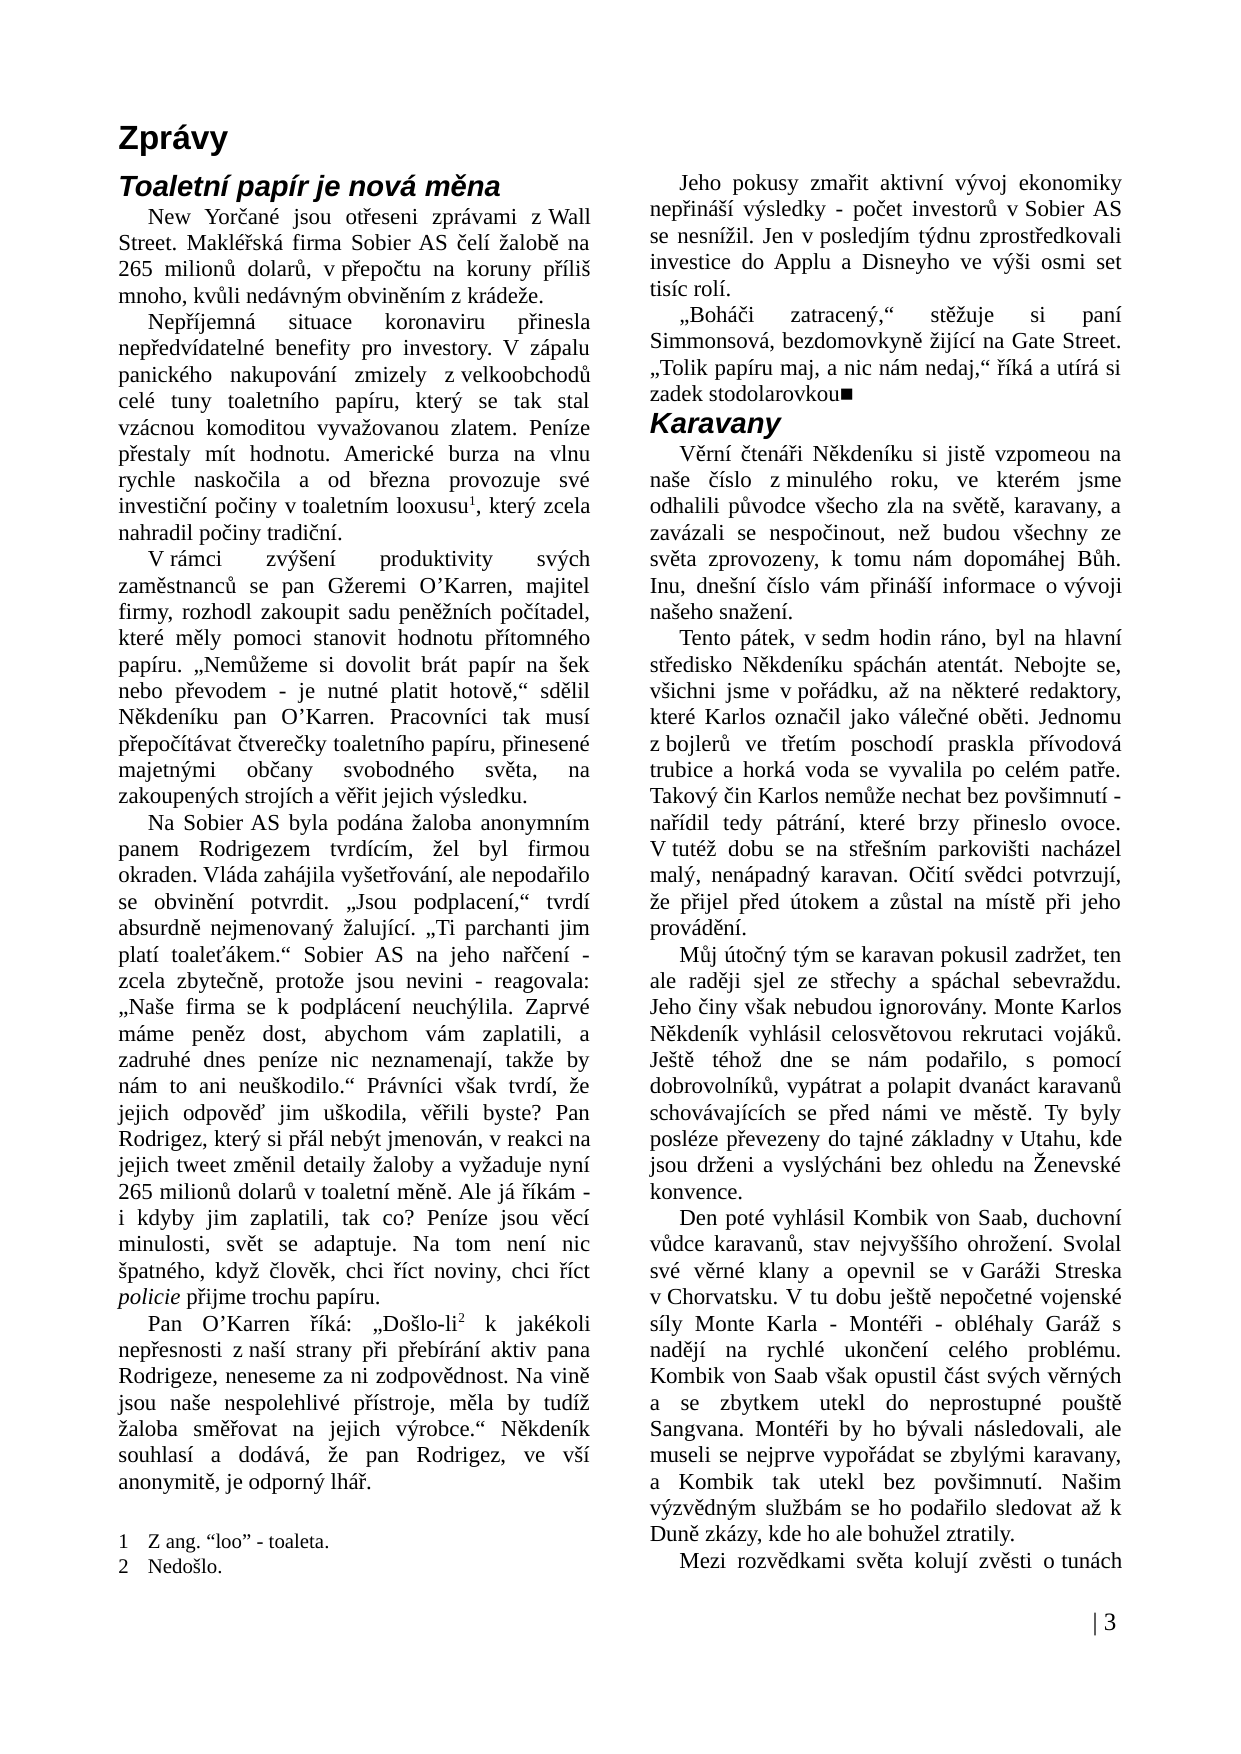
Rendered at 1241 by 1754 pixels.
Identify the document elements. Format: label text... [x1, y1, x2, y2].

subtitle Toaletní papír je nová měna [118, 169, 591, 203]
text Nedošlo. [118, 1553, 591, 1578]
text Nepříjemná situace koronaviru přinesla nepředvídatelné benefity pro investory. V zápalu panického nakupování zmizely z velkoobchodů celé tuny toaletního papíru, který se tak stal vzácnou komoditou vyvažovanou zlatem. Peníze přestaly mít hodnotu. Americké burza na vlnu rychle naskočila a od března provozuje své investiční počiny v toaletním looxusu, který zcela nahradil počiny tradiční. [118, 308, 591, 545]
text Tento pátek, v sedm hodin ráno, byl na hlavní středisko Někdeníku spáchán atentát. Nebojte se, všichni jsme v pořádku, až na některé redaktory, které Karlos označil jako válečné oběti. Jednomu z bojlerů ve třetím poschodí praskla přívodová trubice a horká voda se vyvalila po celém patře. Takový čin Karlos nemůže nechat bez povšimnutí - nařídil tedy pátrání, které brzy přineslo ovoce. V tutéž dobu se na střešním parkovišti nacházel malý, nenápadný karavan. Očití svědci potvrzují, že přijel před útokem a zůstal na místě při jeho provádění. [649, 624, 1122, 941]
subtitle Zprávy [118, 118, 1122, 157]
subtitle Karavany [649, 406, 1122, 440]
text Jeho pokusy zmařit aktivní vývoj ekonomiky nepřináší výsledky - počet investorů v Sobier AS se nesnížil. Jen v posledjím týdnu zprostředkovali investice do Applu a Disneyho ve výši osmi set tisíc rolí. [649, 169, 1122, 301]
text New Yorčané jsou otřeseni zprávami z Wall Street. Makléřská firma Sobier AS čelí žalobě na 265 milionů dolarů, v přepočtu na koruny příliš mnoho, kvůli nedávným obviněním z krádeže. [118, 203, 591, 308]
text „Boháči zatracený,“ stěžuje si paní Simmonsová, bezdomovkyně žijící na Gate Street. „Tolik papíru maj, a nic nám nedaj,“ říká a utírá si zadek stodolarovkou■ [649, 301, 1122, 406]
text Věrní čtenáři Někdeníku si jistě vzpomeou na naše číslo z minulého roku, ve kterém jsme odhalili původce všecho zla na světě, karavany, a zavázali se nespočinout, než budou všechny ze světa zprovozeny, k tomu nám dopomáhej Bůh. Inu, dnešní číslo vám přináší informace o vývoji našeho snažení. [649, 440, 1122, 624]
text Mezi rozvědkami světa kolují zvěsti o tunách [649, 1547, 1122, 1573]
text Pan O’Karren říká: „Došlo-li k jakékoli nepřesnosti z naší strany při přebírání aktiv pana Rodrigeze, neneseme za ni zodpovědnost. Na vině jsou naše nespolehlivé přístroje, měla by tudíž žaloba směřovat na jejich výrobce.“ Někdeník souhlasí a dodává, že pan Rodrigez, ve vší anonymitě, je odporný lhář. [118, 1309, 591, 1494]
text Na Sobier AS byla podána žaloba anonymním panem Rodrigezem tvrdícím, žel byl firmou okraden. Vláda zahájila vyšetřování, ale nepodařilo se obvinění potvrdit. „Jsou podplacení,“ tvrdí absurdně nejmenovaný žalující. „Ti parchanti jim platí toaleťákem.“ Sobier AS na jeho nařčení - zcela zbytečně, protože jsou nevini - reagovala: „Naše firma se k podplácení neuchýlila. Zaprvé máme peněz dost, abychom vám zaplatili, a zadruhé dnes peníze nic neznamenají, takže by nám to ani neuškodilo.“ Právníci však tvrdí, že jejich odpověď jim uškodila, věřili byste? Pan Rodrigez, který si přál nebýt jmenován, v reakci na jejich tweet změnil detaily žaloby a vyžaduje nyní 265 milionů dolarů v toaletní měně. Ale já říkám - i kdyby jim zaplatili, tak co? Peníze jsou věcí minulosti, svět se adaptuje. Na tom není nic špatného, když člověk, chci říct noviny, chci říct policie přijme trochu papíru. [118, 809, 591, 1309]
text Z ang. “loo” - toaleta. [118, 1529, 591, 1553]
text Den poté vyhlásil Kombik von Saab, duchovní vůdce karavanů, stav nejvyššího ohrožení. Svolal své věrné klany a opevnil se v Garáži Streska v Chorvatsku. V tu dobu ještě nepočetné vojenské síly Monte Karla - Montéři - obléhaly Garáž s nadějí na rychlé ukončení celého problému. Kombik von Saab však opustil část svých věrných a se zbytkem utekl do neprostupné pouště Sangvana. Montéři by ho bývali následovali, ale museli se nejprve vypořádat se zbylými karavany, a Kombik tak utekl bez povšimnutí. Našim výzvědným službám se ho podařilo sledovat až k Duně zkázy, kde ho ale bohužel ztratily. [649, 1204, 1122, 1547]
text V rámci zvýšení produktivity svých zaměstnanců se pan Gžeremi O’Karren, majitel firmy, rozhodl zakoupit sadu peněžních počítadel, které měly pomoci stanovit hodnotu přítomného papíru. „Nemůžeme si dovolit brát papír na šek nebo převodem - je nutné platit hotově,“ sdělil Někdeníku pan O’Karren. Pracovníci tak musí přepočítávat čtverečky toaletního papíru, přinesené majetnými občany svobodného světa, na zakoupených strojích a věřit jejich výsledku. [118, 545, 591, 809]
text Můj útočný tým se karavan pokusil zadržet, ten ale raději sjel ze střechy a spáchal sebevraždu. Jeho činy však nebudou ignorovány. Monte Karlos Někdeník vyhlásil celosvětovou rekrutaci vojáků. Ještě téhož dne se nám podařilo, s pomocí dobrovolníků, vypátrat a polapit dvanáct karavanů schovávajících se před námi ve městě. Ty byly posléze převezeny do tajné základny v Utahu, kde jsou drženi a vyslýcháni bez ohledu na Ženevské konvence. [649, 941, 1122, 1204]
